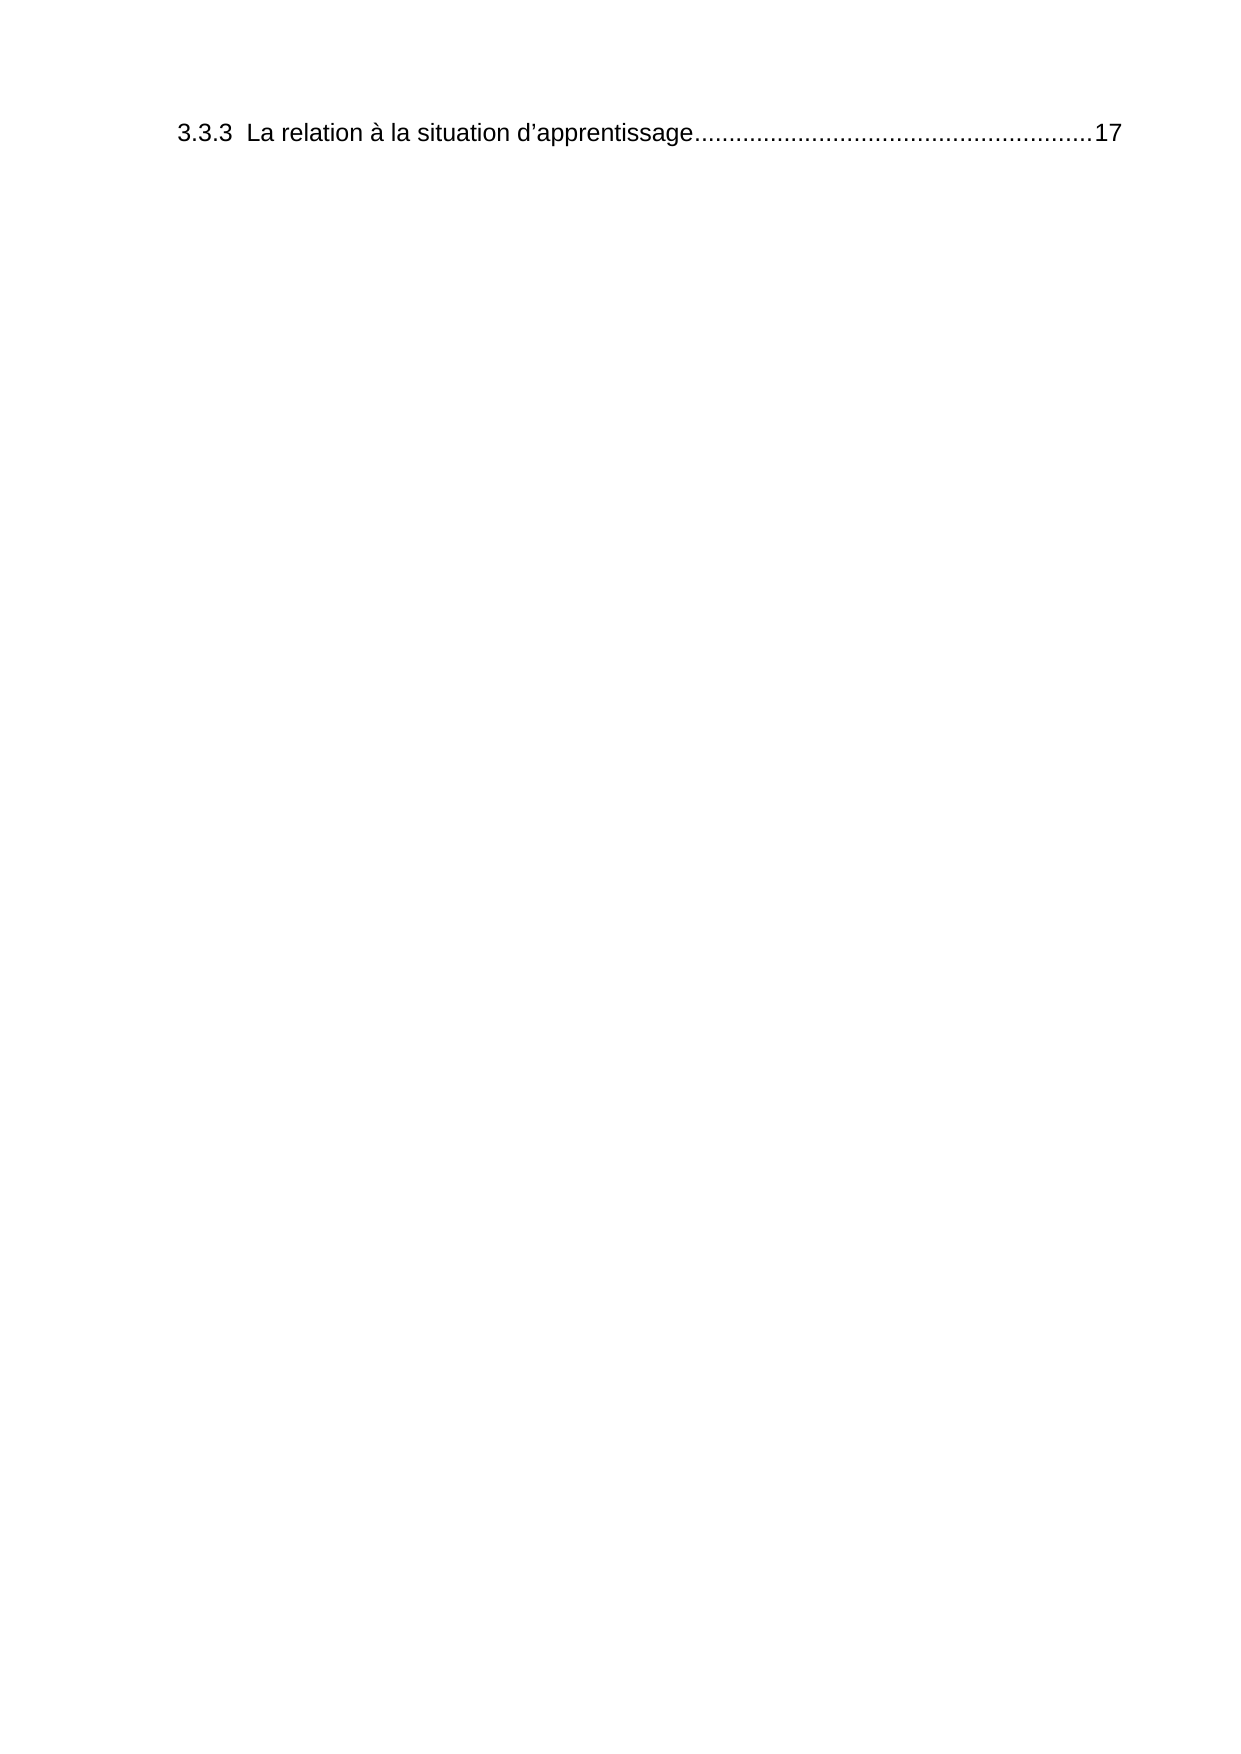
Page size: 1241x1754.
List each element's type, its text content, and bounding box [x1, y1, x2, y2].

text 3.3.3 La relation à la situation d’apprentissage 17 [177, 118, 1122, 147]
